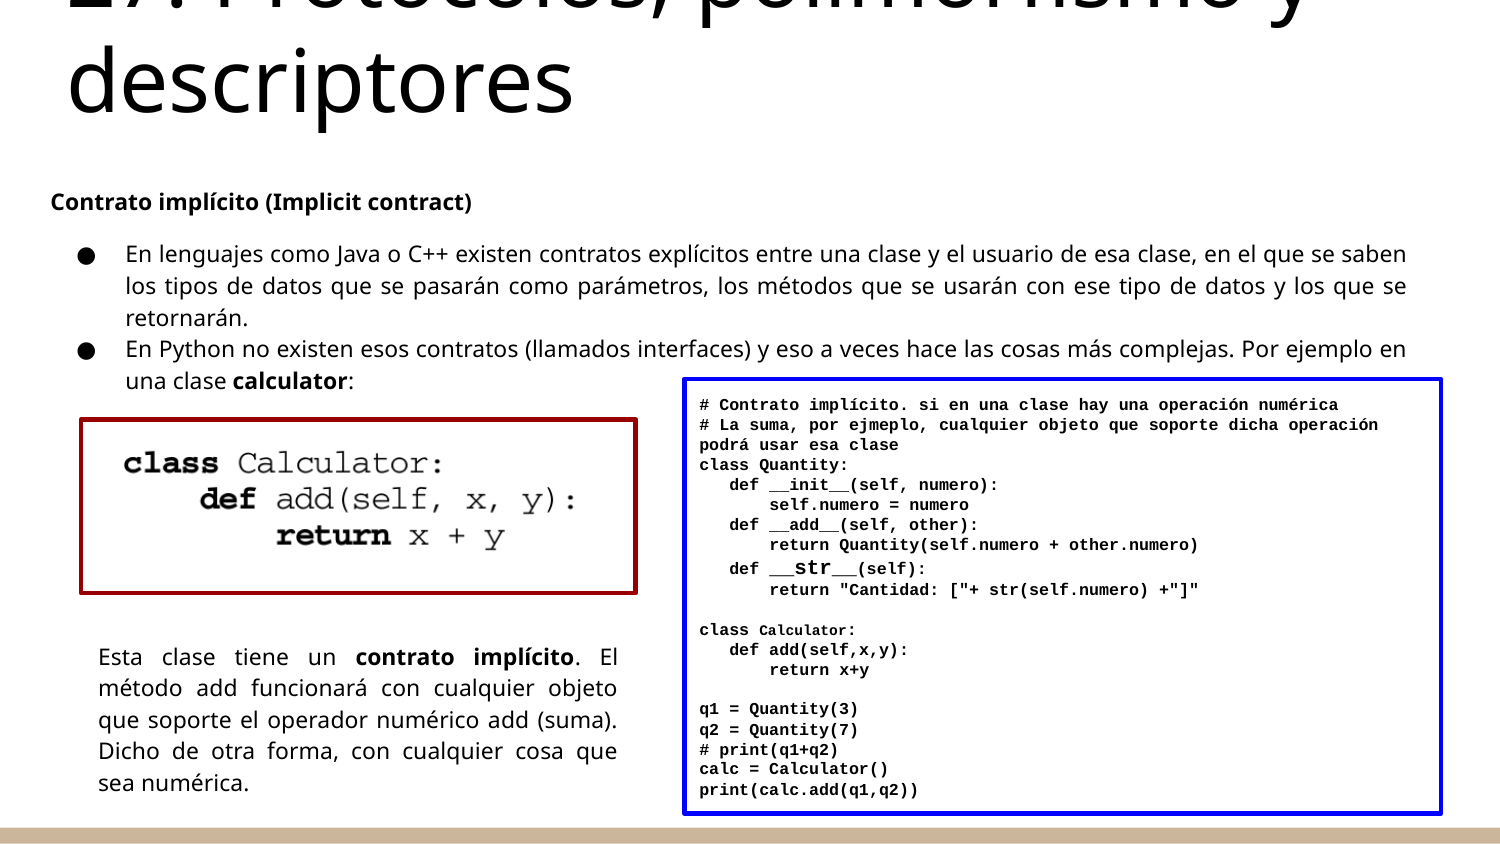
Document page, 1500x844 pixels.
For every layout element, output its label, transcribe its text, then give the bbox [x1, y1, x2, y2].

text_box # Contrato implícito. si en una clase hay una operación numérica # La suma, por ejmeplo, cualquier objeto que soporte dicha operación podrá usar esa clase class Quantity: def __init__(self, numero): self.numero = numero def __add__(self, other): return Quantity(self.numero + other.numero) def __str__(self): return "Cantidad: ["+ str(self.numero) +"]" class Calculator: def add(self,x,y): return x+y q1 = Quantity(3) q2 = Quantity(7) # print(q1+q2) calc = Calculator() print(calc.add(q1,q2)) [684, 379, 1441, 814]
title 27. Protocolos, polimorfismo y descriptores [51, 51, 1449, 146]
text_box Esta clase tiene un contrato implícito. El método add funcionará con cualquier objeto que soporte el operador numérico add (suma). Dicho de otra forma, con cualquier cosa que sea numérica. [83, 624, 634, 811]
picture [83, 421, 634, 591]
text_box Contrato implícito (Implicit contract) En lenguajes como Java o C++ existen contratos explícitos entre una clase y el usuario de esa clase, en el que se saben los tipos de datos que se pasarán como parámetros, los métodos que se usarán con ese tipo de datos y los que se retornarán. En Python no existen esos contratos (llamados interfaces) y eso a veces hace las cosas más complejas. Por ejemplo en una clase calculator: [35, 155, 1424, 422]
